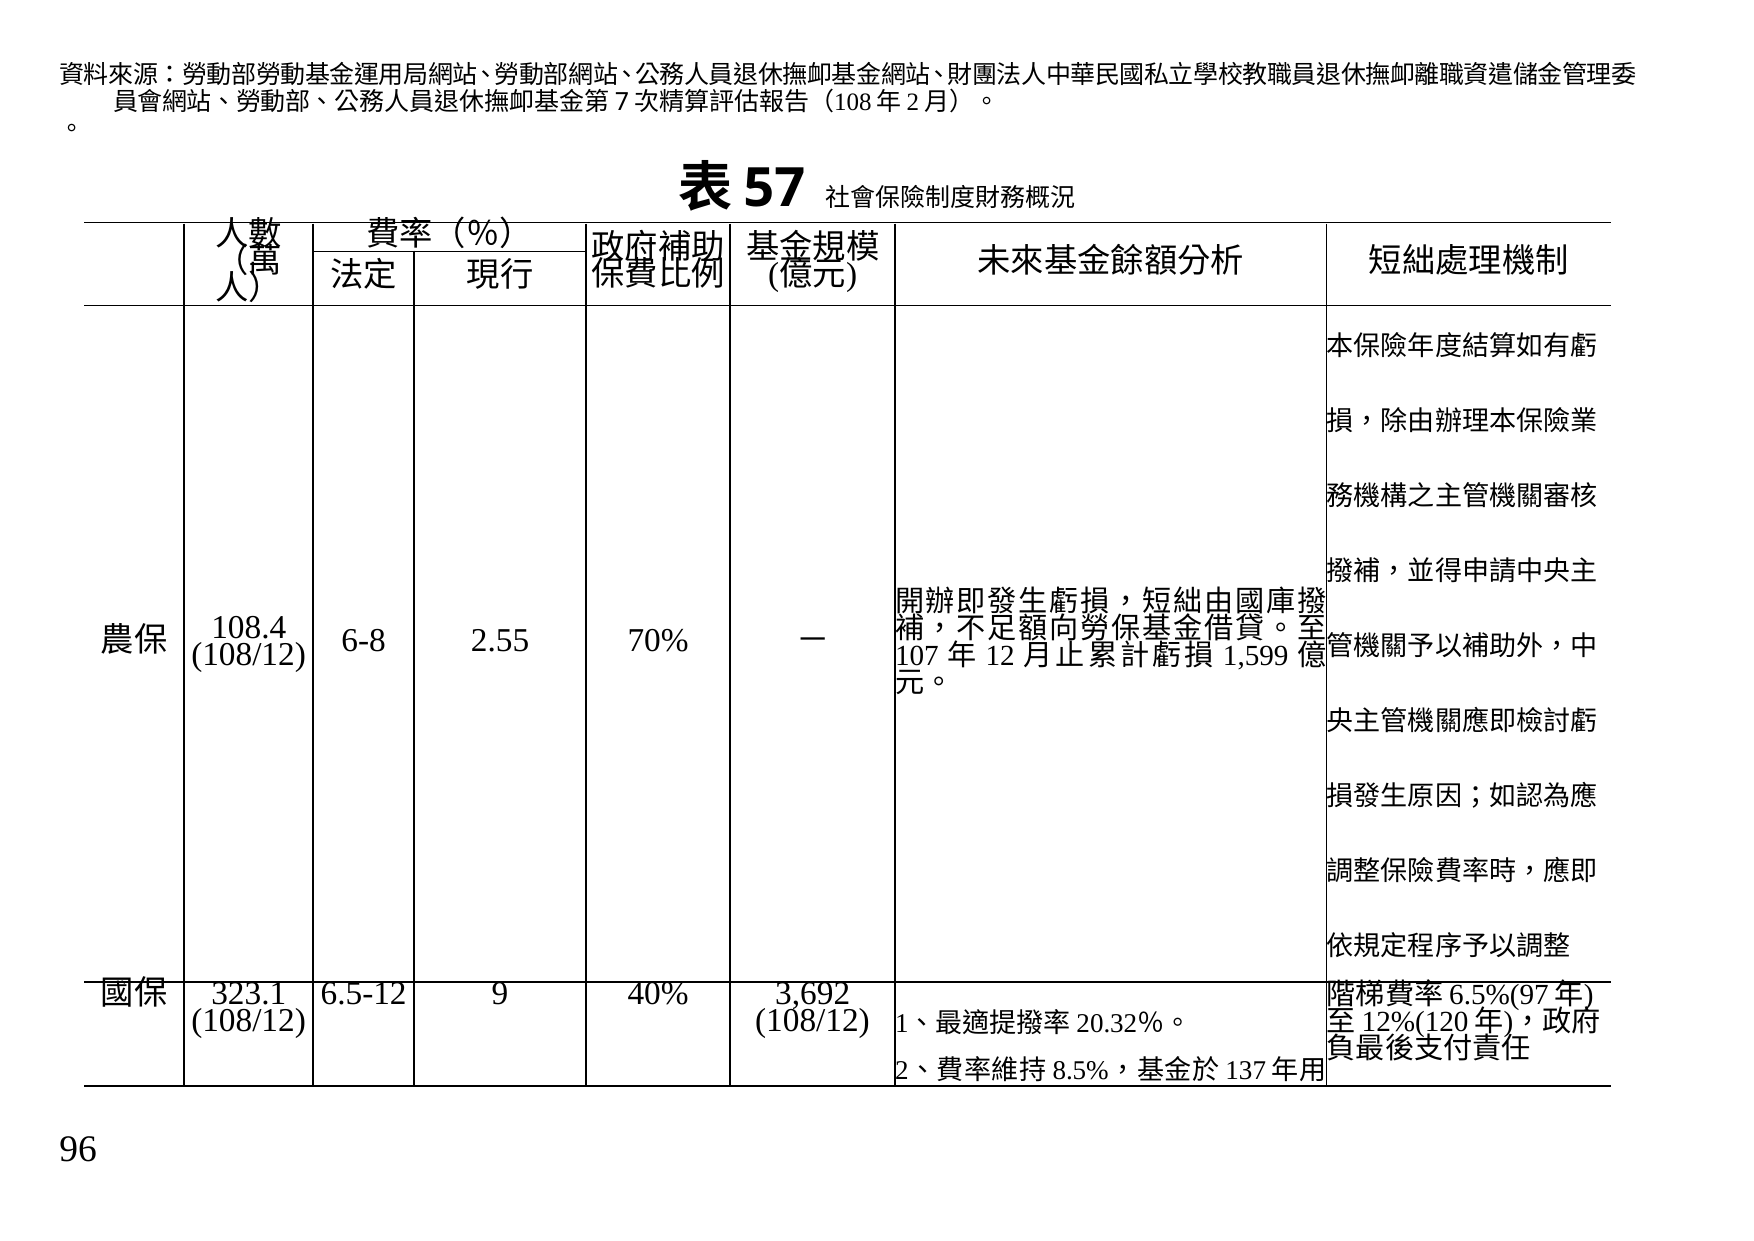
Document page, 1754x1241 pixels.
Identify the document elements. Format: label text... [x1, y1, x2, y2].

table_header 人數 （萬人） [185, 223, 313, 305]
table_cell 農保 [84, 306, 183, 981]
text 。 [59, 116, 1636, 143]
table_header [84, 223, 184, 305]
table_cell 108.4 (108/12) [185, 306, 312, 981]
table_cell 階梯費率6.5%(97年)至12%(120年)，政府負最後支付責任 [1327, 983, 1611, 1085]
table_cell 9 [415, 983, 585, 1085]
text 表57 社會保險制度財務概況 [59, 143, 1636, 222]
table_header 政府補助 保費比例 [587, 223, 730, 305]
table_cell 3,692 (108/12) [731, 983, 894, 1085]
table_cell 開辦即發生虧損，短絀由國庫撥補，不足額向勞保基金借貸。至107年12月止累計虧損1,599億元。 [896, 306, 1326, 981]
table_cell 法定 [314, 252, 413, 305]
table_header 未來基金餘額分析 [896, 223, 1326, 305]
table_header 基金規模 (億元) [731, 223, 895, 305]
table_cell 40% [587, 983, 729, 1085]
table_cell 6.5-12 [314, 983, 413, 1085]
table_cell 70% [587, 306, 729, 981]
text 資料來源：勞動部勞動基金運用局網站、勞動部網站、公務人員退休撫卹基金網站、財團法人中華民國私立學校教職員退休撫卹離職資遣儲金管理委員會網站、勞動部、公務人員退休撫卹基金第7次精算評估報告（108年2月）。 [59, 62, 1636, 116]
table_cell 本保險年度結算如有虧損，除由辦理本保險業務機構之主管機關審核撥補，並得申請中央主管機關予以補助外，中央主管機關應即檢討虧損發生原因；如認為應調整保險費率時，應即依規定程序予以調整 [1327, 306, 1611, 981]
table_header 費率（％） [314, 223, 586, 251]
table_header 短絀處理機制 [1327, 223, 1611, 305]
table_cell 1、最適提撥率20.32％。 2、費率維持8.5%，基金於137年用 [896, 983, 1326, 1085]
table_cell 6-8 [314, 306, 413, 981]
table_cell 現行 [415, 252, 585, 305]
table_cell 2.55 [415, 306, 585, 981]
table_cell 323.1 (108/12) [185, 983, 312, 1085]
table_cell － [731, 306, 894, 981]
table_cell 國保 [84, 983, 183, 1085]
